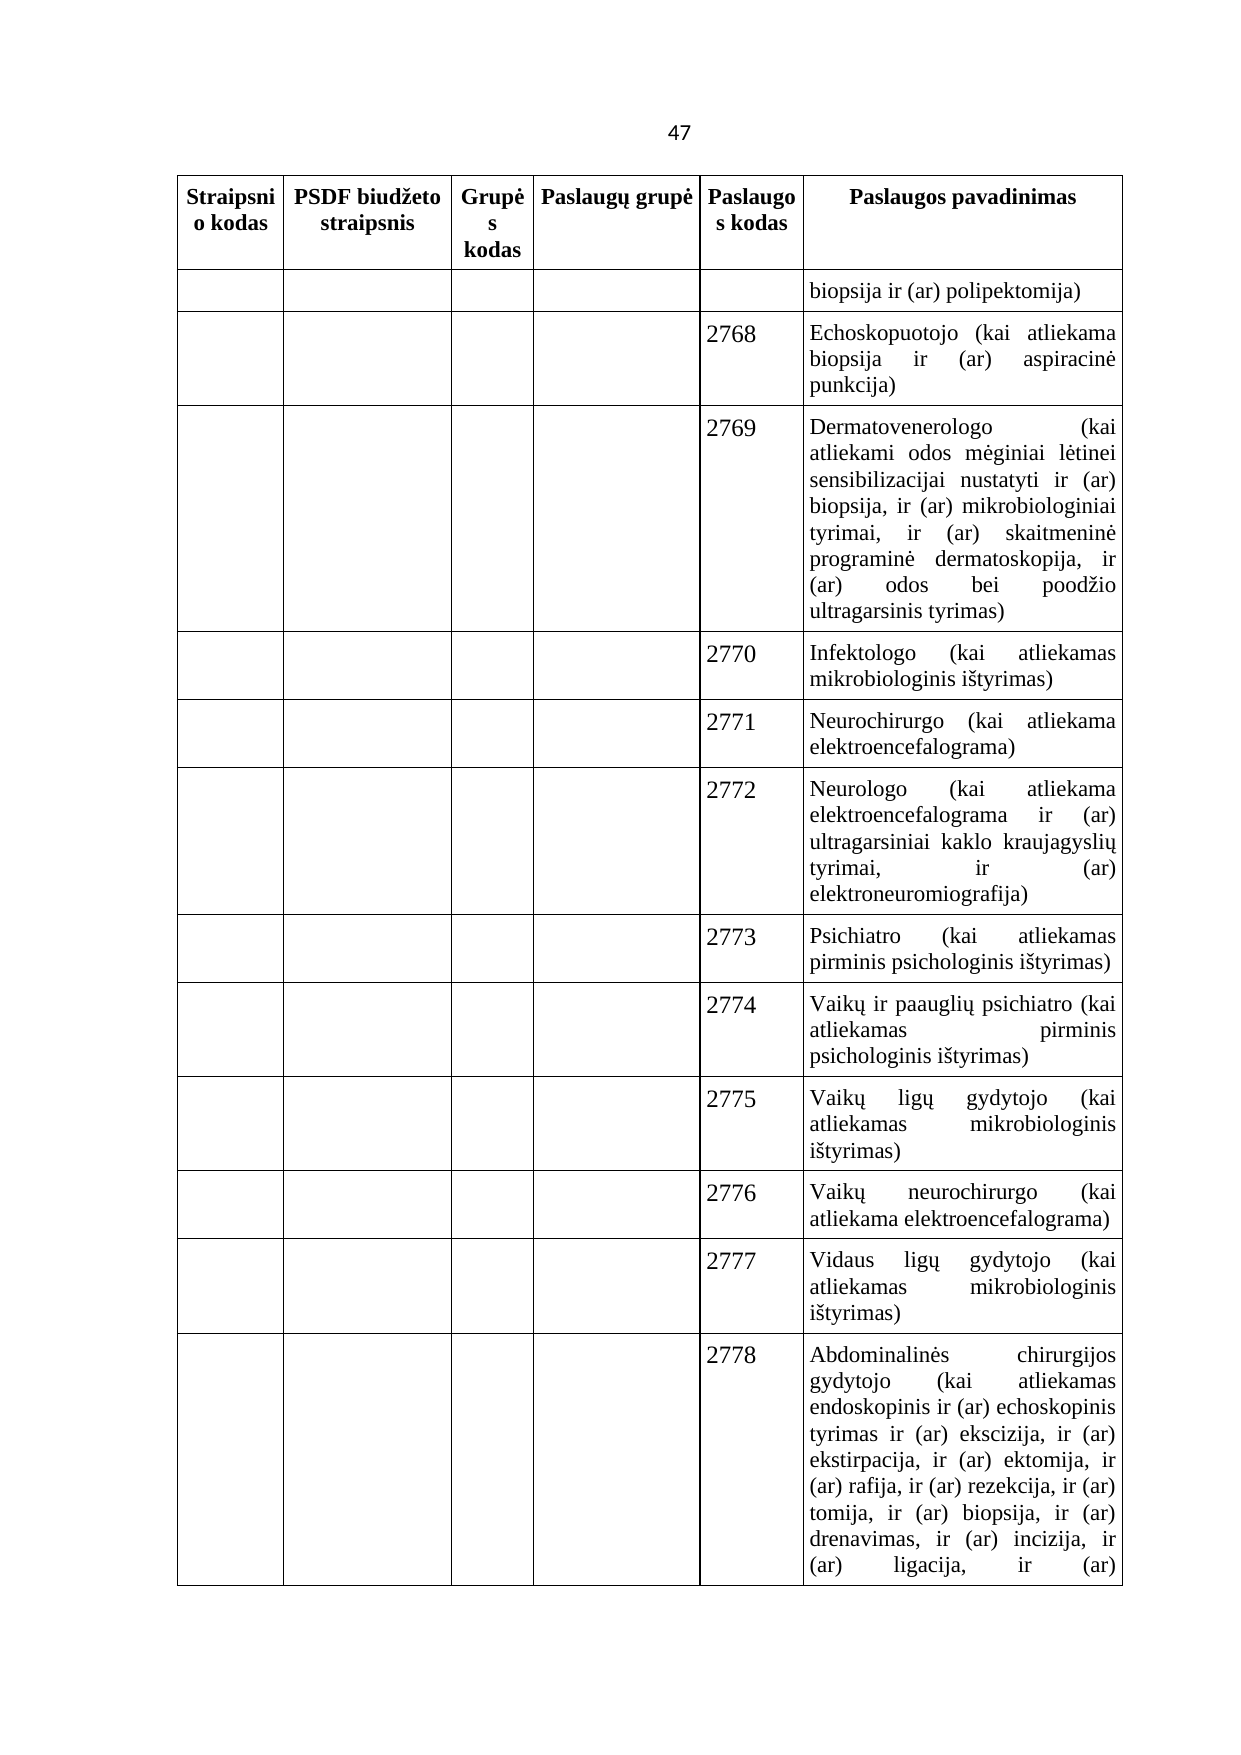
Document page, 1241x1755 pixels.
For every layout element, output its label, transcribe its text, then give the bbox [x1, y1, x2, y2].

table_cell [534, 915, 699, 982]
table_cell [701, 270, 803, 311]
table_cell [452, 312, 533, 405]
table_cell biopsija ir (ar) polipektomija) [804, 270, 1122, 311]
table_cell [178, 915, 283, 982]
table_cell [534, 700, 699, 767]
table_cell [452, 983, 533, 1076]
table_cell [178, 406, 283, 631]
table_cell 2776 [701, 1171, 803, 1238]
table_cell [178, 270, 283, 311]
table_cell [534, 983, 699, 1076]
table_cell Vaikų ligų gydytojo (kai atliekamas mikrobiologinis ištyrimas) [804, 1077, 1122, 1170]
table_cell [284, 768, 451, 914]
table_cell [534, 632, 699, 699]
table_cell [452, 270, 533, 311]
table_cell [452, 1171, 533, 1238]
table_cell [534, 768, 699, 914]
table_cell [534, 312, 699, 405]
table_cell [284, 1077, 451, 1170]
table_cell [178, 312, 283, 405]
table_cell [284, 632, 451, 699]
table_cell [284, 270, 451, 311]
table_header Paslaugos kodas [701, 176, 803, 269]
table_cell [284, 1334, 451, 1585]
table_cell [534, 1077, 699, 1170]
table_cell [178, 632, 283, 699]
table_cell 2769 [701, 406, 803, 631]
table_header PSDF biudžeto straipsnis [284, 176, 451, 269]
table_cell Vaikų ir paauglių psichiatro (kai atliekamas pirminis psichologinis ištyrimas) [804, 983, 1122, 1076]
table_cell Vidaus ligų gydytojo (kai atliekamas mikrobiologinis ištyrimas) [804, 1239, 1122, 1332]
table_cell [452, 915, 533, 982]
table_cell [534, 1239, 699, 1332]
table_cell Vaikų neurochirurgo (kai atliekama elektroencefalograma) [804, 1171, 1122, 1238]
table_cell [452, 1334, 533, 1585]
table_cell [284, 700, 451, 767]
table_cell [178, 1077, 283, 1170]
table_cell [178, 983, 283, 1076]
table_cell 2772 [701, 768, 803, 914]
table_cell [452, 406, 533, 631]
table_cell [284, 915, 451, 982]
table_cell Dermatovenerologo (kai atliekami odos mėginiai lėtinei sensibilizacijai nustatyti ir (ar) biopsija, ir (ar) mikrobiologiniai tyrimai, ir (ar) skaitmeninė programinė dermatoskopija, ir (ar) odos bei poodžio ultragarsinis tyrimas) [804, 406, 1122, 631]
table_cell 2775 [701, 1077, 803, 1170]
table_cell Psichiatro (kai atliekamas pirminis psichologinis ištyrimas) [804, 915, 1122, 982]
table_cell Echoskopuotojo (kai atliekama biopsija ir (ar) aspiracinė punkcija) [804, 312, 1122, 405]
table_cell [178, 1171, 283, 1238]
table_header Grupės kodas [452, 176, 533, 269]
table_cell [452, 1077, 533, 1170]
table_header Straipsnio kodas [178, 176, 283, 269]
table_cell [452, 768, 533, 914]
table_cell [534, 270, 699, 311]
table_cell Neurologo (kai atliekama elektroencefalograma ir (ar) ultragarsiniai kaklo kraujagyslių tyrimai, ir (ar) elektroneuromiografija) [804, 768, 1122, 914]
table_cell [178, 1334, 283, 1585]
table_cell [452, 700, 533, 767]
table_cell [178, 1239, 283, 1332]
table_cell [178, 700, 283, 767]
table_cell 2771 [701, 700, 803, 767]
table_cell 2770 [701, 632, 803, 699]
table_cell [284, 312, 451, 405]
table_cell [284, 406, 451, 631]
table_cell 2778 [701, 1334, 803, 1585]
table_cell [284, 1171, 451, 1238]
table_cell [452, 1239, 533, 1332]
table_cell 2773 [701, 915, 803, 982]
table_cell Abdominalinės chirurgijos gydytojo (kai atliekamas endoskopinis ir (ar) echoskopinis tyrimas ir (ar) ekscizija, ir (ar) ekstirpacija, ir (ar) ektomija, ir (ar) rafija, ir (ar) rezekcija, ir (ar) tomija, ir (ar) biopsija, ir (ar) drenavimas, ir (ar) incizija, ir (ar) ligacija, ir (ar) [804, 1334, 1122, 1585]
table_cell 2768 [701, 312, 803, 405]
table_cell [534, 406, 699, 631]
table_cell [284, 983, 451, 1076]
table_cell [178, 768, 283, 914]
table_header Paslaugos pavadinimas [804, 176, 1122, 269]
table_cell 2774 [701, 983, 803, 1076]
table_cell [284, 1239, 451, 1332]
table_cell Neurochirurgo (kai atliekama elektroencefalograma) [804, 700, 1122, 767]
table_cell [452, 632, 533, 699]
table_cell 2777 [701, 1239, 803, 1332]
table_cell Infektologo (kai atliekamas mikrobiologinis ištyrimas) [804, 632, 1122, 699]
table_cell [534, 1334, 699, 1585]
table_cell [534, 1171, 699, 1238]
table_header Paslaugų grupė [534, 176, 699, 269]
